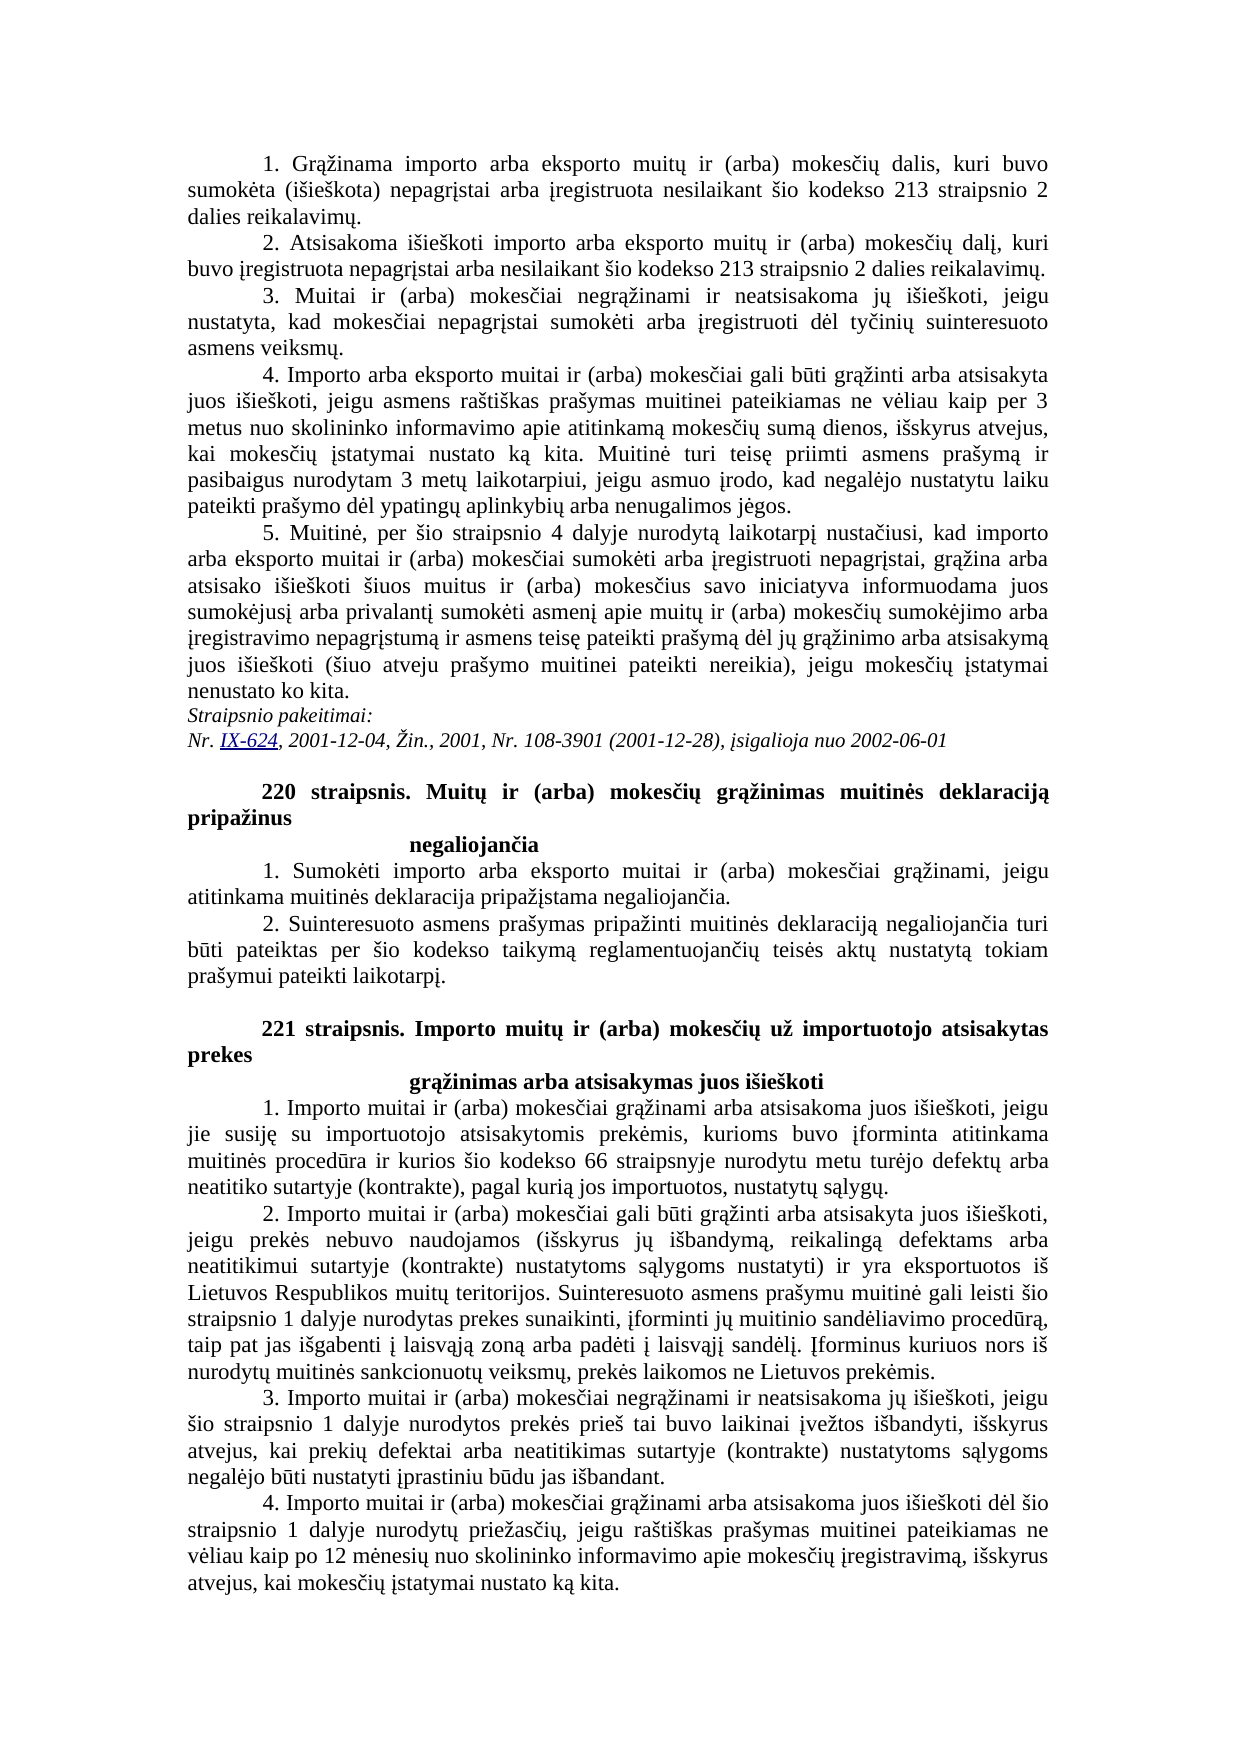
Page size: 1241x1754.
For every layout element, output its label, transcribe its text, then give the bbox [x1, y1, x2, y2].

text 1. Sumokėti importo arba eksporto muitai ir (arba) mokesčiai grąžinami, jeigu atitinkama muitinės deklaracija pripažįstama negaliojančia. [187, 857, 1050, 910]
text 2. Importo muitai ir (arba) mokesčiai gali būti grąžinti arba atsisakyta juos išieškoti, jeigu prekės nebuvo naudojamos (išskyrus jų išbandymą, reikalingą defektams arba neatitikimui sutartyje (kontrakte) nustatytoms sąlygoms nustatyti) ir yra eksportuotos iš Lietuvos Respublikos muitų teritorijos. Suinteresuoto asmens prašymu muitinė gali leisti šio straipsnio 1 dalyje nurodytas prekes sunaikinti, įforminti jų muitinio sandėliavimo procedūrą, taip pat jas išgabenti į laisvąją zoną arba padėti į laisvąjį sandėlį. Įforminus kuriuos nors iš nurodytų muitinės sankcionuotų veiksmų, prekės laikomos ne Lietuvos prekėmis. [187, 1199, 1050, 1384]
text 2. Suinteresuoto asmens prašymas pripažinti muitinės deklaraciją negaliojančia turi būti pateiktas per šio kodekso taikymą reglamentuojančių teisės aktų nustatytą tokiam prašymui pateikti laikotarpį. [187, 910, 1050, 989]
text 3. Importo muitai ir (arba) mokesčiai negrąžinami ir neatsisakoma jų išieškoti, jeigu šio straipsnio 1 dalyje nurodytos prekės prieš tai buvo laikinai įvežtos išbandyti, išskyrus atvejus, kai prekių defektai arba neatitikimas sutartyje (kontrakte) nustatytoms sąlygoms negalėjo būti nustatyti įprastiniu būdu jas išbandant. [187, 1384, 1050, 1489]
text 2. Atsisakoma išieškoti importo arba eksporto muitų ir (arba) mokesčių dalį, kuri buvo įregistruota nepagrįstai arba nesilaikant šio kodekso 213 straipsnio 2 dalies reikalavimų. [187, 229, 1050, 282]
text 1. Importo muitai ir (arba) mokesčiai grąžinami arba atsisakoma juos išieškoti, jeigu jie susiję su importuotojo atsisakytomis prekėmis, kurioms buvo įforminta atitinkama muitinės procedūra ir kurios šio kodekso 66 straipsnyje nurodytu metu turėjo defektų arba neatitiko sutartyje (kontrakte), pagal kurią jos importuotos, nustatytų sąlygų. [187, 1094, 1050, 1199]
text 220 straipsnis. Muitų ir (arba) mokesčių grąžinimas muitinės deklaraciją pripažinus [187, 778, 1050, 831]
text 5. Muitinė, per šio straipsnio 4 dalyje nurodytą laikotarpį nustačiusi, kad importo arba eksporto muitai ir (arba) mokesčiai sumokėti arba įregistruoti nepagrįstai, grąžina arba atsisako išieškoti šiuos muitus ir (arba) mokesčius savo iniciatyva informuodama juos sumokėjusį arba privalantį sumokėti asmenį apie muitų ir (arba) mokesčių sumokėjimo arba įregistravimo nepagrįstumą ir asmens teisę pateikti prašymą dėl jų grąžinimo arba atsisakymą juos išieškoti (šiuo atveju prašymo muitinei pateikti nereikia), jeigu mokesčių įstatymai nenustato ko kita. [187, 519, 1050, 703]
text 221 straipsnis. Importo muitų ir (arba) mokesčių už importuotojo atsisakytas prekes [187, 1015, 1050, 1068]
text 4. Importo arba eksporto muitai ir (arba) mokesčiai gali būti grąžinti arba atsisakyta juos išieškoti, jeigu asmens raštiškas prašymas muitinei pateikiamas ne vėliau kaip per 3 metus nuo skolininko informavimo apie atitinkamą mokesčių sumą dienos, išskyrus atvejus, kai mokesčių įstatymai nustato ką kita. Muitinė turi teisę priimti asmens prašymą ir pasibaigus nurodytam 3 metų laikotarpiui, jeigu asmuo įrodo, kad negalėjo nustatytu laiku pateikti prašymo dėl ypatingų aplinkybių arba nenugalimos jėgos. [187, 361, 1050, 519]
text 4. Importo muitai ir (arba) mokesčiai grąžinami arba atsisakoma juos išieškoti dėl šio straipsnio 1 dalyje nurodytų priežasčių, jeigu raštiškas prašymas muitinei pateikiamas ne vėliau kaip po 12 mėnesių nuo skolininko informavimo apie mokesčių įregistravimą, išskyrus atvejus, kai mokesčių įstatymai nustato ką kita. [187, 1489, 1050, 1595]
text grąžinimas arba atsisakymas juos išieškoti [187, 1068, 1050, 1094]
text Straipsnio pakeitimai: [187, 703, 1050, 727]
text 1. Grąžinama importo arba eksporto muitų ir (arba) mokesčių dalis, kuri buvo sumokėta (išieškota) nepagrįstai arba įregistruota nesilaikant šio kodekso 213 straipsnio 2 dalies reikalavimų. [187, 150, 1050, 229]
text negaliojančia [187, 831, 1050, 857]
text Nr. IX-624, 2001-12-04, Žin., 2001, Nr. 108-3901 (2001-12-28), įsigalioja nuo 2002-06-01 [187, 727, 1050, 752]
text 3. Muitai ir (arba) mokesčiai negrąžinami ir neatsisakoma jų išieškoti, jeigu nustatyta, kad mokesčiai nepagrįstai sumokėti arba įregistruoti dėl tyčinių suinteresuoto asmens veiksmų. [187, 282, 1050, 361]
